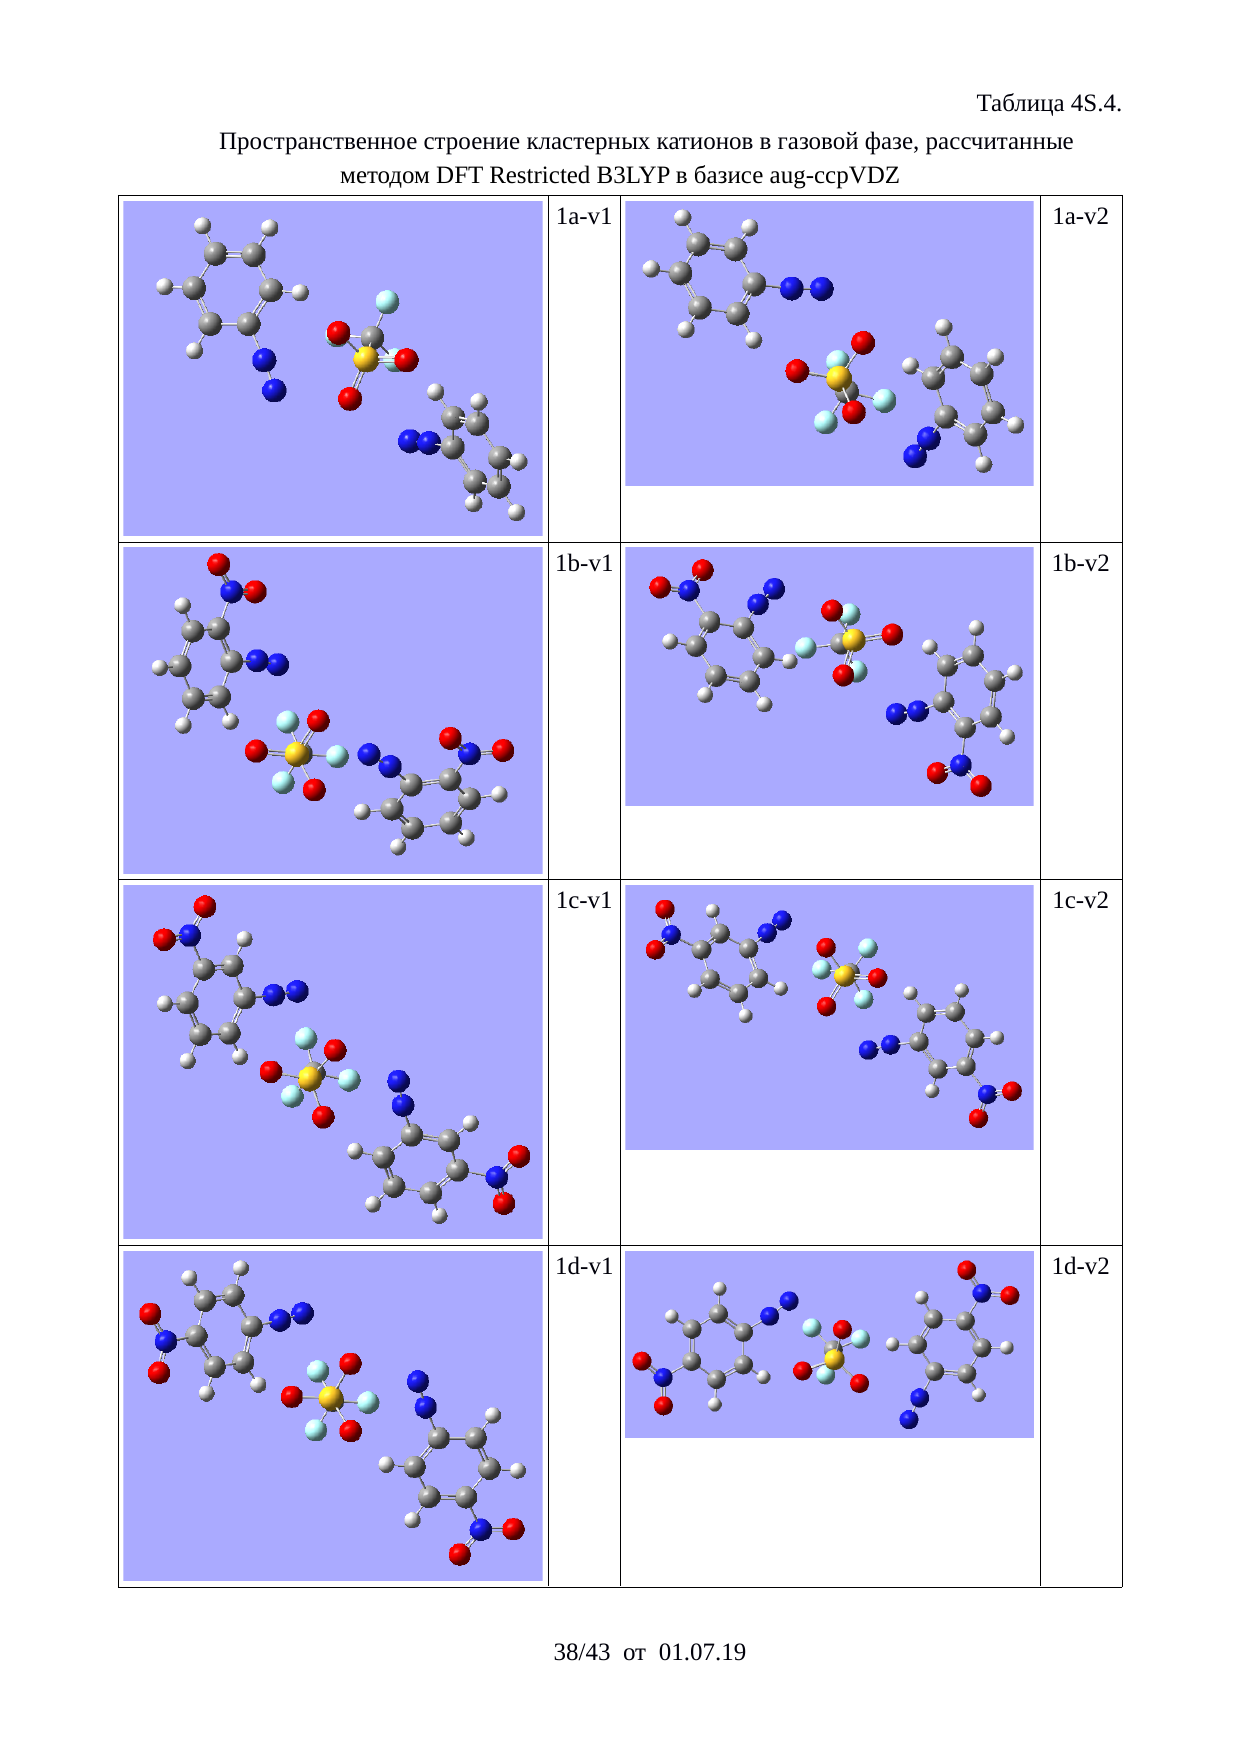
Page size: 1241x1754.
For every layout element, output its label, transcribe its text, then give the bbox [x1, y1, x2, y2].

table_header [119, 196, 548, 541]
table_cell 1b-v2 [1041, 543, 1122, 879]
table_cell 1d-v1 [549, 1246, 620, 1586]
picture [123, 547, 543, 874]
picture [123, 1251, 543, 1581]
table_cell [621, 880, 1040, 1245]
picture [625, 885, 1034, 1150]
picture [625, 547, 1034, 806]
picture [123, 885, 543, 1239]
table_cell [119, 880, 548, 1245]
table_cell [119, 543, 548, 879]
table_header 1a-v1 [549, 196, 620, 541]
picture [123, 201, 543, 536]
table_cell 1d-v2 [1041, 1246, 1122, 1586]
table_cell 1c-v2 [1041, 880, 1122, 1245]
text Пространственное строение кластерных катионов в газовой фазе, рассчитанные [118, 126, 1122, 154]
picture [625, 1251, 1034, 1438]
table_cell [621, 543, 1040, 879]
picture [625, 201, 1034, 486]
text Таблица 4S.4. [118, 88, 1122, 117]
table_cell [621, 1246, 1040, 1586]
table_cell 1c-v1 [549, 880, 620, 1245]
text методом DFT Restricted B3LYP в базисе aug-ccpVDZ [118, 160, 1122, 189]
table_header [621, 196, 1040, 541]
table_header 1a-v2 [1041, 196, 1122, 541]
table_cell 1b-v1 [549, 543, 620, 879]
table_cell [119, 1246, 548, 1586]
